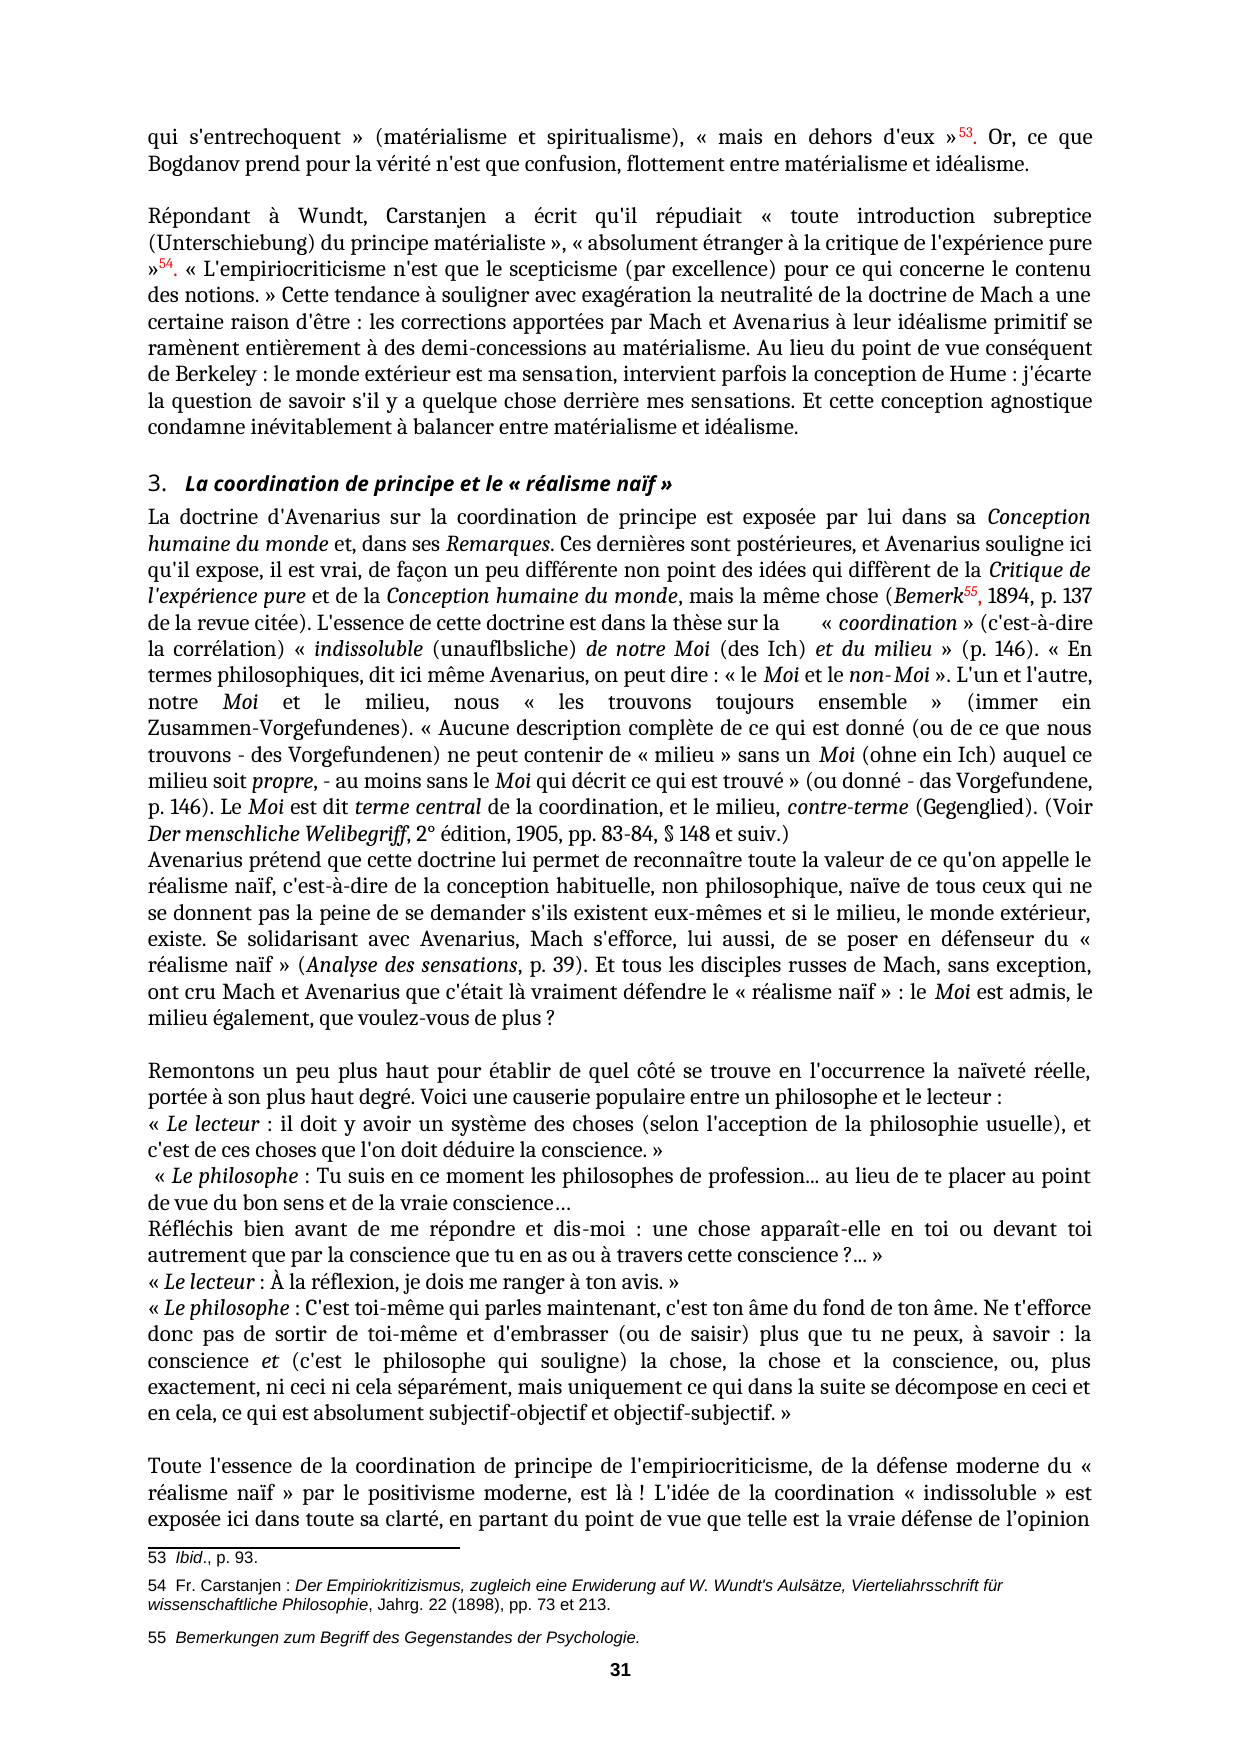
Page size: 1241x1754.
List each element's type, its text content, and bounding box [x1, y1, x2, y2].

text Avenarius prétend que cette doctrine lui permet de reconnaître toute la valeur de ce qu'on appelle le réalisme naïf, c'est‑à‑dire de la conception habituelle, non philosophique, naïve de tous ceux qui ne se donnent pas la peine de se demander s'ils existent eux-mêmes et si le milieu, le monde extérieur, existe. Se solidarisant avec Avenarius, Mach s'efforce, lui aussi, de se poser en défenseur du « réalisme naïf » (Analyse des sensations, p. 39). Et tous les disciples russes de Mach, sans exception, ont cru Mach et Avenarius que c'était là vraiment défendre le « réalisme naïf » : le Moi est admis, le milieu également, que voulez‑vous de plus ? [148, 847, 1093, 1031]
subtitle La coordination de principe et le « réalisme naïf » [148, 467, 1093, 498]
text « Le lecteur : À la réflexion, je dois me ranger à ton avis. » [148, 1268, 1093, 1295]
text « Le philosophe : C'est toi-même qui parles maintenant, c'est ton âme du fond de ton âme. Ne t'efforce donc pas de sortir de toi-même et d'embrasser (ou de saisir) plus que tu ne peux, à savoir : la conscience et (c'est le philosophe qui souligne) la chose, la chose et la conscience, ou, plus exactement, ni ceci ni cela séparément, mais uniquement ce qui dans la suite se décompose en ceci et en cela, ce qui est absolument subjectif‑objectif et objectif‑subjectif. » [148, 1295, 1093, 1427]
text La doctrine d'Avenarius sur la coordination de principe est exposée par lui dans sa Conception humaine du monde et, dans ses Remarques. Ces dernières sont postérieures, et Avenarius souligne ici qu'il expose, il est vrai, de façon un peu différente non point des idées qui diffèrent de la Critique de l'expérience pure et de la Conception humaine du monde, mais la même chose (Bemerk, 1894, p. 137 de la revue citée). L'essence de cette doctrine est dans la thèse sur la « coordination » (c'est‑à‑dire la corrélation) « indissoluble (unauflbsliche) de notre Moi (des Ich) et du milieu » (p. 146). « En termes philosophiques, dit ici même Avenarius, on peut dire : « le Moi et le non‑Moi ». L'un et l'autre, notre Moi et le milieu, nous « les trouvons toujours ensemble » (immer ein Zusammen‑Vorgefundenes). « Aucune description complète de ce qui est donné (ou de ce que nous trouvons ‑ des Vorgefundenen) ne peut contenir de « milieu » sans un Moi (ohne ein Ich) auquel ce milieu soit propre, ‑ au moins sans le Moi qui décrit ce qui est trouvé » (ou donné ‑ das Vorgefundene, p. 146). Le Moi est dit terme central de la coordination, et le milieu, contre­-terme (Gegenglied). (Voir Der menschliche Welibegriff, 2° édition, 1905, pp. 83‑84, § 148 et suiv.) [148, 504, 1093, 847]
text qui s'entrechoquent » (matérialisme et spiritualisme), « mais en dehors d'eux ». Or, ce que Bogdanov prend pour la vérité n'est que confusion, flottement entre matérialisme et idéalisme. [148, 124, 1093, 177]
text Ibid., p. 93. [148, 1548, 1093, 1567]
text Remontons un peu plus haut pour établir de quel côté se trouve en l'occurrence la naïveté réelle, portée à son plus haut degré. Voici une causerie populaire entre un philosophe et le lecteur : [148, 1058, 1093, 1110]
text « Le philosophe : Tu suis en ce moment les philosophes de profession... au lieu de te placer au point de vue du bon sens et de la vraie conscience… [148, 1163, 1093, 1216]
text Fr. Carstanjen : Der Empiriokritizismus, zugleich eine Erwiderung auf W. Wundt's Aulsätze, Vierteliahrsschrift für wissenschaftliche Philosophie, Jahrg. 22 (1898), pp. 73 et 213. [148, 1576, 1093, 1614]
text Répondant à Wundt, Carstanjen a écrit qu'il répudiait « toute introduction subreptice (Unterschiebung) du prin­cipe matérialiste », « absolument étranger à la critique de l'expérience pure ». « L'empiriocriticisme n'est que le scepticisme (par excellence) pour ce qui concerne le contenu des notions. » Cette tendance à souligner avec exagération la neutralité de la doctrine de Mach a une certai­ne raison d'être : les corrections apportées par Mach et Avena­rius à leur idéalisme primitif se ramènent entièrement à des demi‑concessions au matérialisme. Au lieu du point de vue conséquent de Berkeley : le monde extérieur est ma sensa­tion, intervient parfois la conception de Hume : j'écarte la question de savoir s'il y a quelque chose derrière mes sen­sations. Et cette conception agnostique condamne inévi­tablement à balancer entre matérialisme et idéalisme. [148, 203, 1093, 440]
text Bemerkungen zum Begriff des Gegenstandes der Psychologie. [148, 1628, 1093, 1647]
text Toute l'essence de la coordination de principe de l'empiriocriticisme, de la défense moderne du « réalisme naïf » par le positivisme moderne, est là ! L'idée de la coordination « indissoluble » est exposée ici dans toute sa clarté, en partant du point de vue que telle est la vraie défense de l’opinion [148, 1453, 1093, 1532]
text Réfléchis bien avant de me répondre et dis‑moi : une chose apparaît‑elle en toi ou devant toi autrement que par la conscience que tu en as ou à travers cette conscience ?... » [148, 1216, 1093, 1268]
text « Le lecteur : il doit y avoir un système des choses (selon l'acception de la philosophie usuelle), et c'est de ces choses que l'on doit déduire la conscience. » [148, 1110, 1093, 1163]
